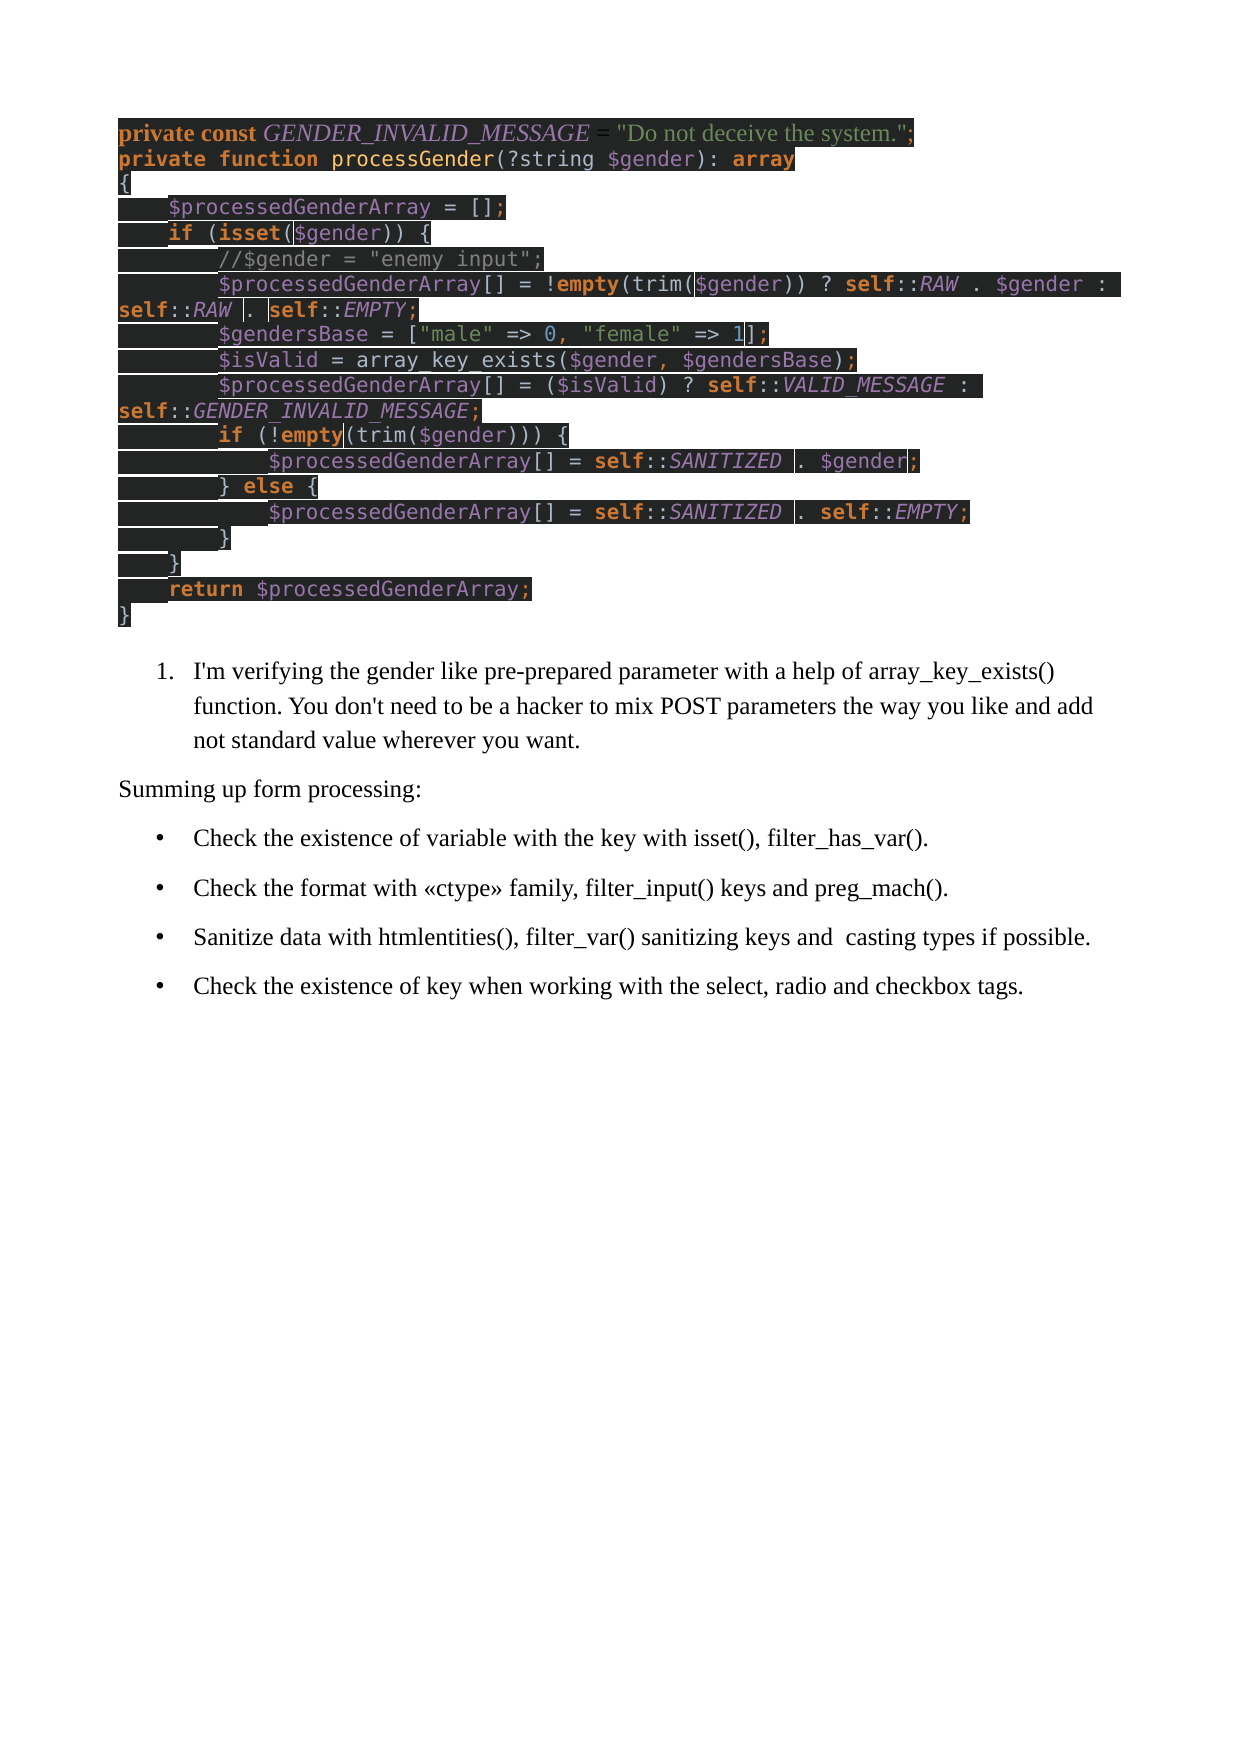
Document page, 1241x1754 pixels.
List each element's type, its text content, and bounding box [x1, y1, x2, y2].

text $processedGenderArray = []; [118, 195, 1122, 221]
list I'm verifying the gender like pre-prepared parameter with a help of array_key_exists() function. You don't need to be a hacker to mix POST parameters the way you like and add not standard value wherever you want. [156, 656, 1122, 754]
text } [118, 603, 1122, 627]
text private const GENDER_INVALID_MESSAGE = "Do not deceive the system."; [118, 118, 1122, 147]
list Sanitize data with htmlentities(), filter_var() sanitizing keys and casting types if possible. [156, 922, 1122, 950]
text $gendersBase = ["male" => 0, "female" => 1]; [118, 322, 1122, 348]
text { [118, 171, 1122, 195]
text Summing up form processing: [118, 774, 1122, 803]
text $isValid = array_key_exists($gender, $gendersBase); [118, 348, 1122, 373]
text $processedGenderArray[] = !empty(trim($gender)) ? self::RAW . $gender : self::RAW . self::EMPTY; [118, 272, 1122, 322]
text $processedGenderArray[] = self::SANITIZED . $gender; [118, 449, 1122, 474]
text //$gender = "enemy input"; [118, 247, 1122, 272]
list Check the existence of variable with the key with isset(), filter_has_var(). [156, 823, 1122, 852]
text $processedGenderArray[] = self::SANITIZED . self::EMPTY; [118, 500, 1122, 526]
text return $processedGenderArray; [118, 577, 1122, 603]
text } [118, 526, 1122, 551]
text $processedGenderArray[] = ($isValid) ? self::VALID_MESSAGE : self::GENDER_INVALID_MESSAGE; [118, 373, 1122, 423]
text if (isset($gender)) { [118, 221, 1122, 247]
text } else { [118, 474, 1122, 500]
list Check the format with «ctype» family, filter_input() keys and preg_mach(). [156, 873, 1122, 901]
text private function processGender(?string $gender): array [118, 147, 1122, 171]
text } [118, 551, 1122, 577]
text if (!empty(trim($gender))) { [118, 423, 1122, 449]
list Check the existence of key when working with the select, radio and checkbox tags. [156, 971, 1122, 999]
